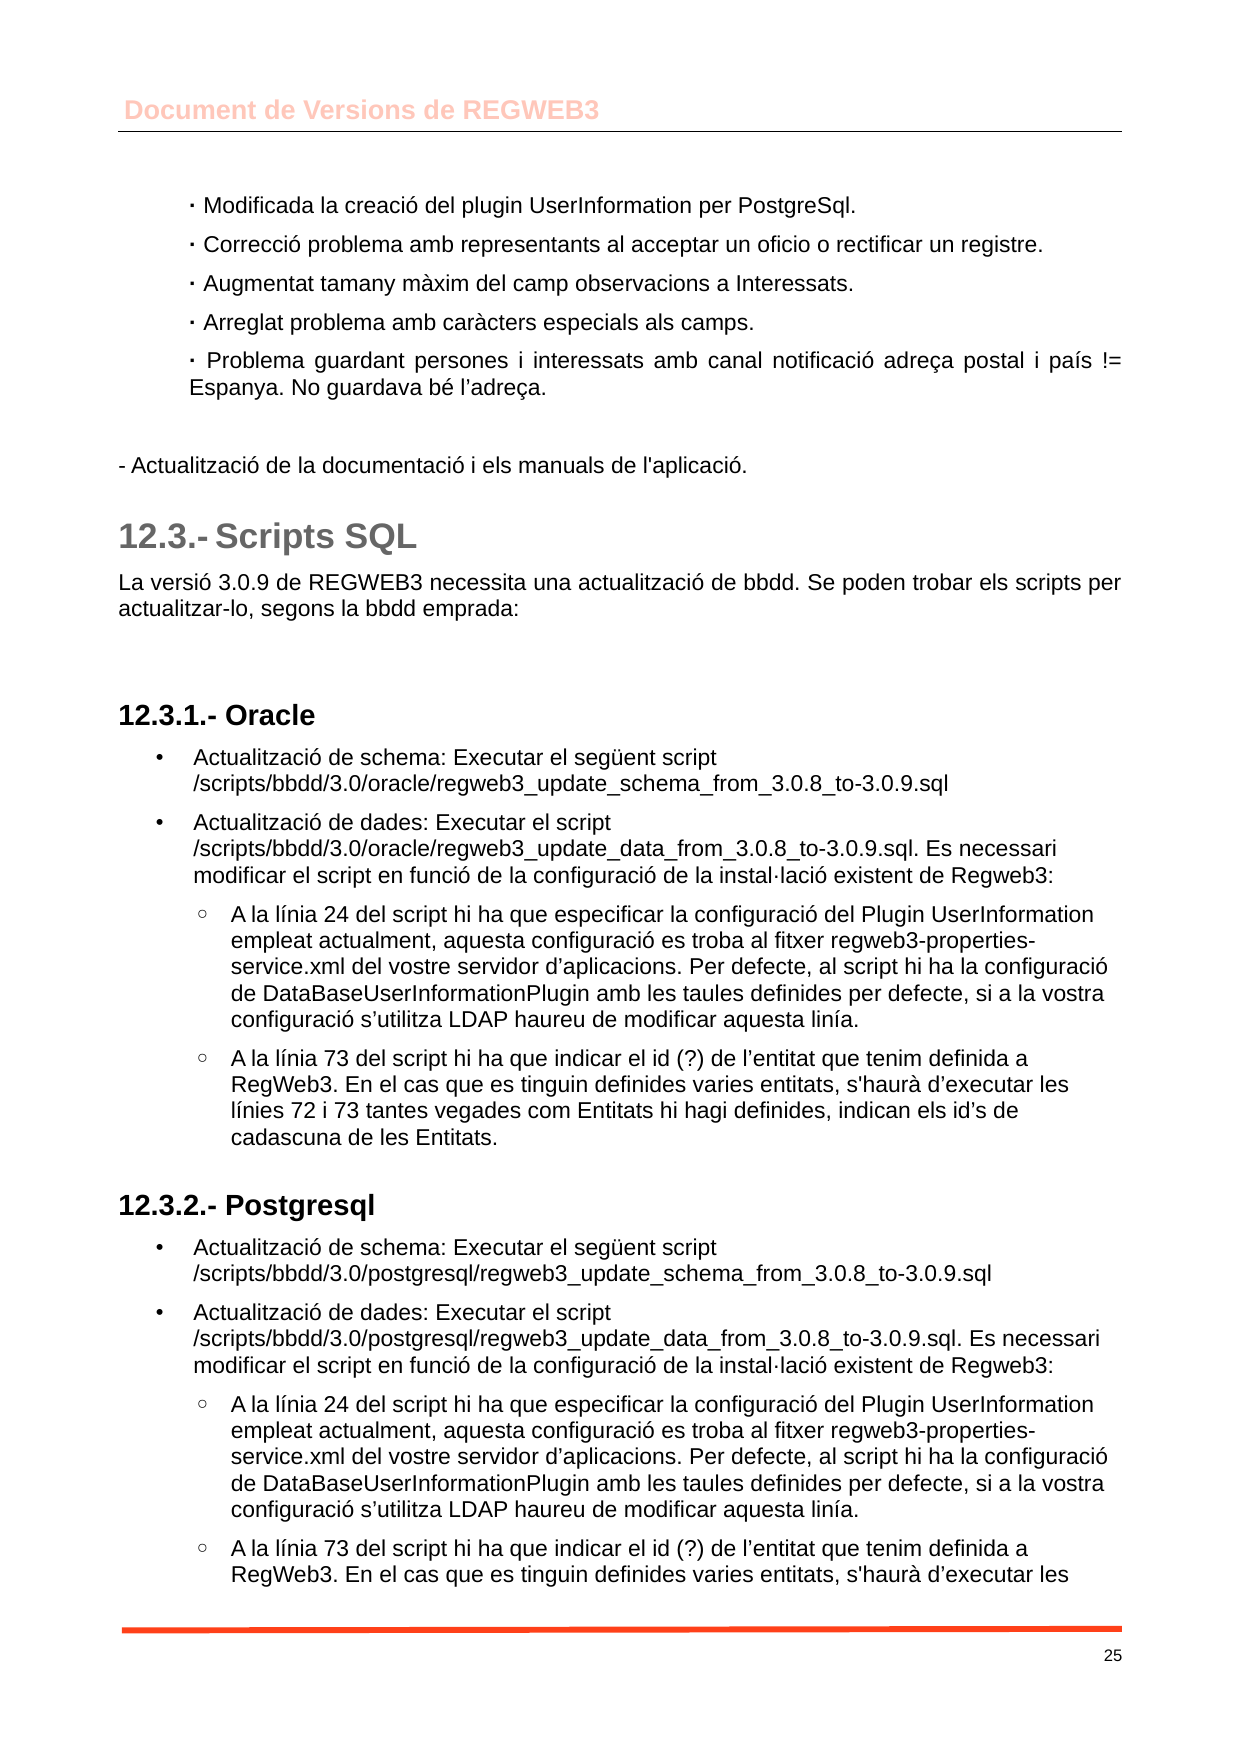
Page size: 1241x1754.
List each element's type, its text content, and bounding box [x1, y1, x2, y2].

list A la línia 24 del script hi ha que especificar la configuració del Plugin UserInformation empleat actualment, aquesta configuració es troba al fitxer regweb3-properties-service.xml del vostre servidor d’aplicacions. Per defecte, al script hi ha la configuració de DataBaseUserInformationPlugin amb les taules definides per defecte, si a la vostra configuració s’utilitza LDAP haureu de modificar aquesta linía. [193, 1391, 1122, 1522]
list Actualització de schema: Executar el següent script /scripts/bbdd/3.0/postgresql/regweb3_update_schema_from_3.0.8_to-3.0.9.sql [156, 1234, 1122, 1286]
list Actualització de dades: Executar el script /scripts/bbdd/3.0/postgresql/regweb3_update_data_from_3.0.8_to-3.0.9.sql. Es necessari modificar el script en funció de la configuració de la instal·lació existent de Regweb3: [156, 1299, 1122, 1378]
list Actualització de dades: Executar el script /scripts/bbdd/3.0/oracle/regweb3_update_data_from_3.0.8_to-3.0.9.sql. Es necessari modificar el script en funció de la configuració de la instal·lació existent de Regweb3: [156, 809, 1122, 888]
text · Problema guardant persones i interessats amb canal notificació adreça postal i país != Espanya. No guardava bé l’adreça. [189, 347, 1122, 400]
text - Actualització de la documentació i els manuals de l'aplicació. [118, 452, 1122, 478]
text La versió 3.0.9 de REGWEB3 necessita una actualització de bbdd. Se poden trobar els scripts per actualitzar-lo, segons la bbdd emprada: [118, 569, 1122, 621]
subtitle Scripts SQL [118, 515, 1122, 556]
text · Augmentat tamany màxim del camp observacions a Interessats. [189, 270, 1122, 296]
list Actualització de schema: Executar el següent script /scripts/bbdd/3.0/oracle/regweb3_update_schema_from_3.0.8_to-3.0.9.sql [156, 744, 1122, 796]
text · Correcció problema amb representants al acceptar un oficio o rectificar un registre. [189, 231, 1122, 257]
text · Arreglat problema amb caràcters especials als camps. [189, 309, 1122, 335]
list A la línia 73 del script hi ha que indicar el id (?) de l’entitat que tenim definida a RegWeb3. En el cas que es tinguin definides varies entitats, s'haurà d’executar les línies 72 i 73 tantes vegades com Entitats hi hagi definides, indican els id’s de cadascuna de les Entitats. [193, 1045, 1122, 1150]
subtitle Postgresql [118, 1188, 1122, 1221]
text · Modificada la creació del plugin UserInformation per PostgreSql. [189, 192, 1122, 218]
list A la línia 73 del script hi ha que indicar el id (?) de l’entitat que tenim definida a RegWeb3. En el cas que es tinguin definides varies entitats, s'haurà d’executar les [193, 1535, 1122, 1587]
subtitle Oracle [118, 698, 1122, 731]
list A la línia 24 del script hi ha que especificar la configuració del Plugin UserInformation empleat actualment, aquesta configuració es troba al fitxer regweb3-properties-service.xml del vostre servidor d’aplicacions. Per defecte, al script hi ha la configuració de DataBaseUserInformationPlugin amb les taules definides per defecte, si a la vostra configuració s’utilitza LDAP haureu de modificar aquesta linía. [193, 901, 1122, 1032]
